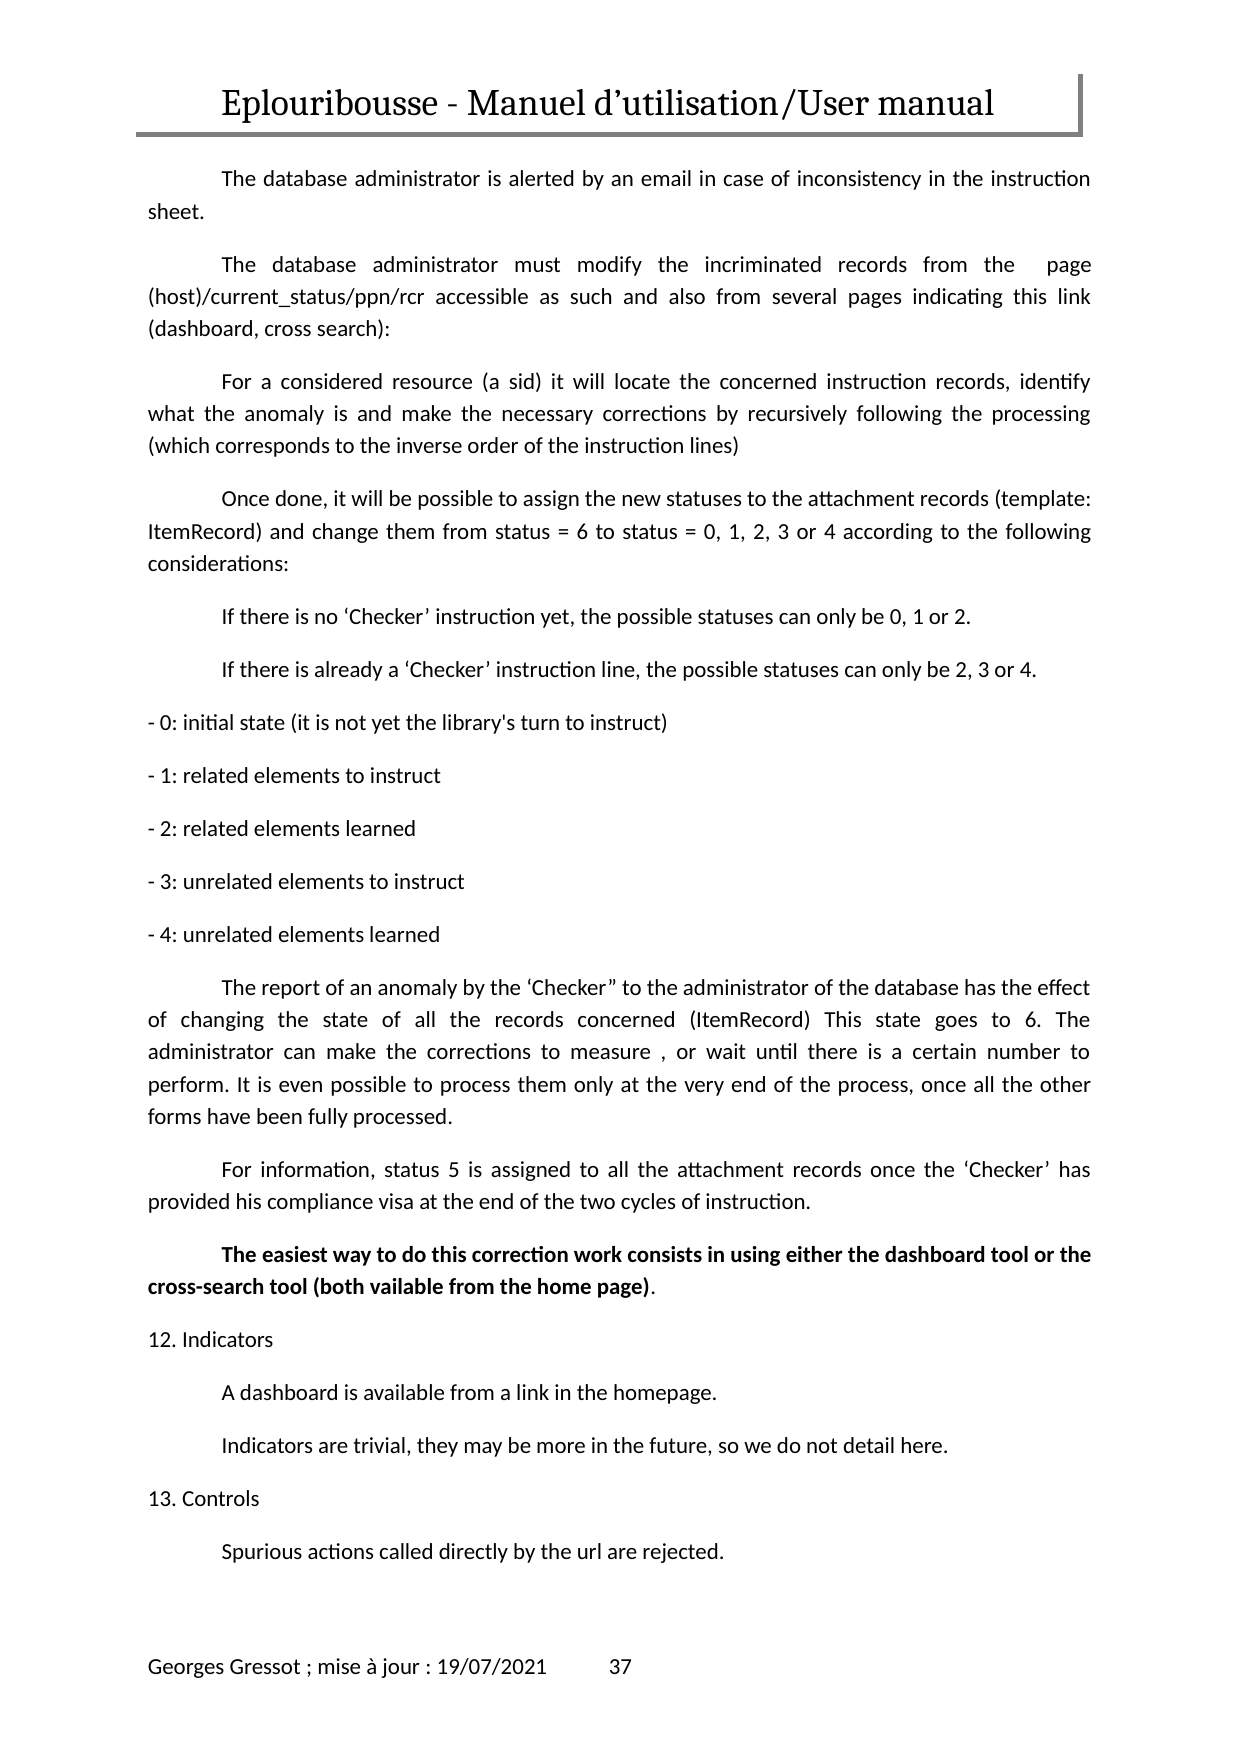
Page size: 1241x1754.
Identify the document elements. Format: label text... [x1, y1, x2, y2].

text 12. Indicators [148, 1325, 1093, 1353]
text For information, status 5 is assigned to all the attachment records once the ‘Checker’ has provided his compliance visa at the end of the two cycles of instruction. [148, 1155, 1093, 1215]
text Once done, it will be possible to assign the new statuses to the attachment records (template: ItemRecord) and change them from status = 6 to status = 0, 1, 2, 3 or 4 according to the following considerations: [148, 484, 1093, 577]
text - 4: unrelated elements learned [148, 920, 1093, 948]
text For a considered resource (a sid) it will locate the concerned instruction records, identify what the anomaly is and make the necessary corrections by recursively following the processing (which corresponds to the inverse order of the instruction lines) [148, 367, 1093, 459]
text The database administrator is alerted by an email in case of inconsistency in the instruction sheet. [148, 164, 1093, 225]
text The database administrator must modify the incriminated records from the page (host)/current_status/ppn/rcr accessible as such and also from several pages indicating this link (dashboard, cross search): [148, 250, 1093, 342]
text 13. Controls [148, 1484, 1093, 1512]
text - 3: unrelated elements to instruct [148, 867, 1093, 895]
text - 2: related elements learned [148, 814, 1093, 842]
text - 0: initial state (it is not yet the library's turn to instruct) [148, 708, 1093, 736]
text If there is already a ‘Checker’ instruction line, the possible statuses can only be 2, 3 or 4. [148, 655, 1093, 683]
text The easiest way to do this correction work consists in using either the dashboard tool or the cross-search tool (both vailable from the home page). [148, 1240, 1093, 1300]
text A dashboard is available from a link in the homepage. [148, 1378, 1093, 1406]
text If there is no ‘Checker’ instruction yet, the possible statuses can only be 0, 1 or 2. [148, 602, 1093, 630]
text - 1: related elements to instruct [148, 761, 1093, 789]
text The report of an anomaly by the ‘Checker” to the administrator of the database has the effect of changing the state of all the records concerned (ItemRecord) This state goes to 6. The administrator can make the corrections to measure , or wait until there is a certain number to perform. It is even possible to process them only at the very end of the process, once all the other forms have been fully processed. [148, 973, 1093, 1130]
text Indicators are trivial, they may be more in the future, so we do not detail here. [148, 1431, 1093, 1459]
text Spurious actions called directly by the url are rejected. [148, 1537, 1093, 1565]
